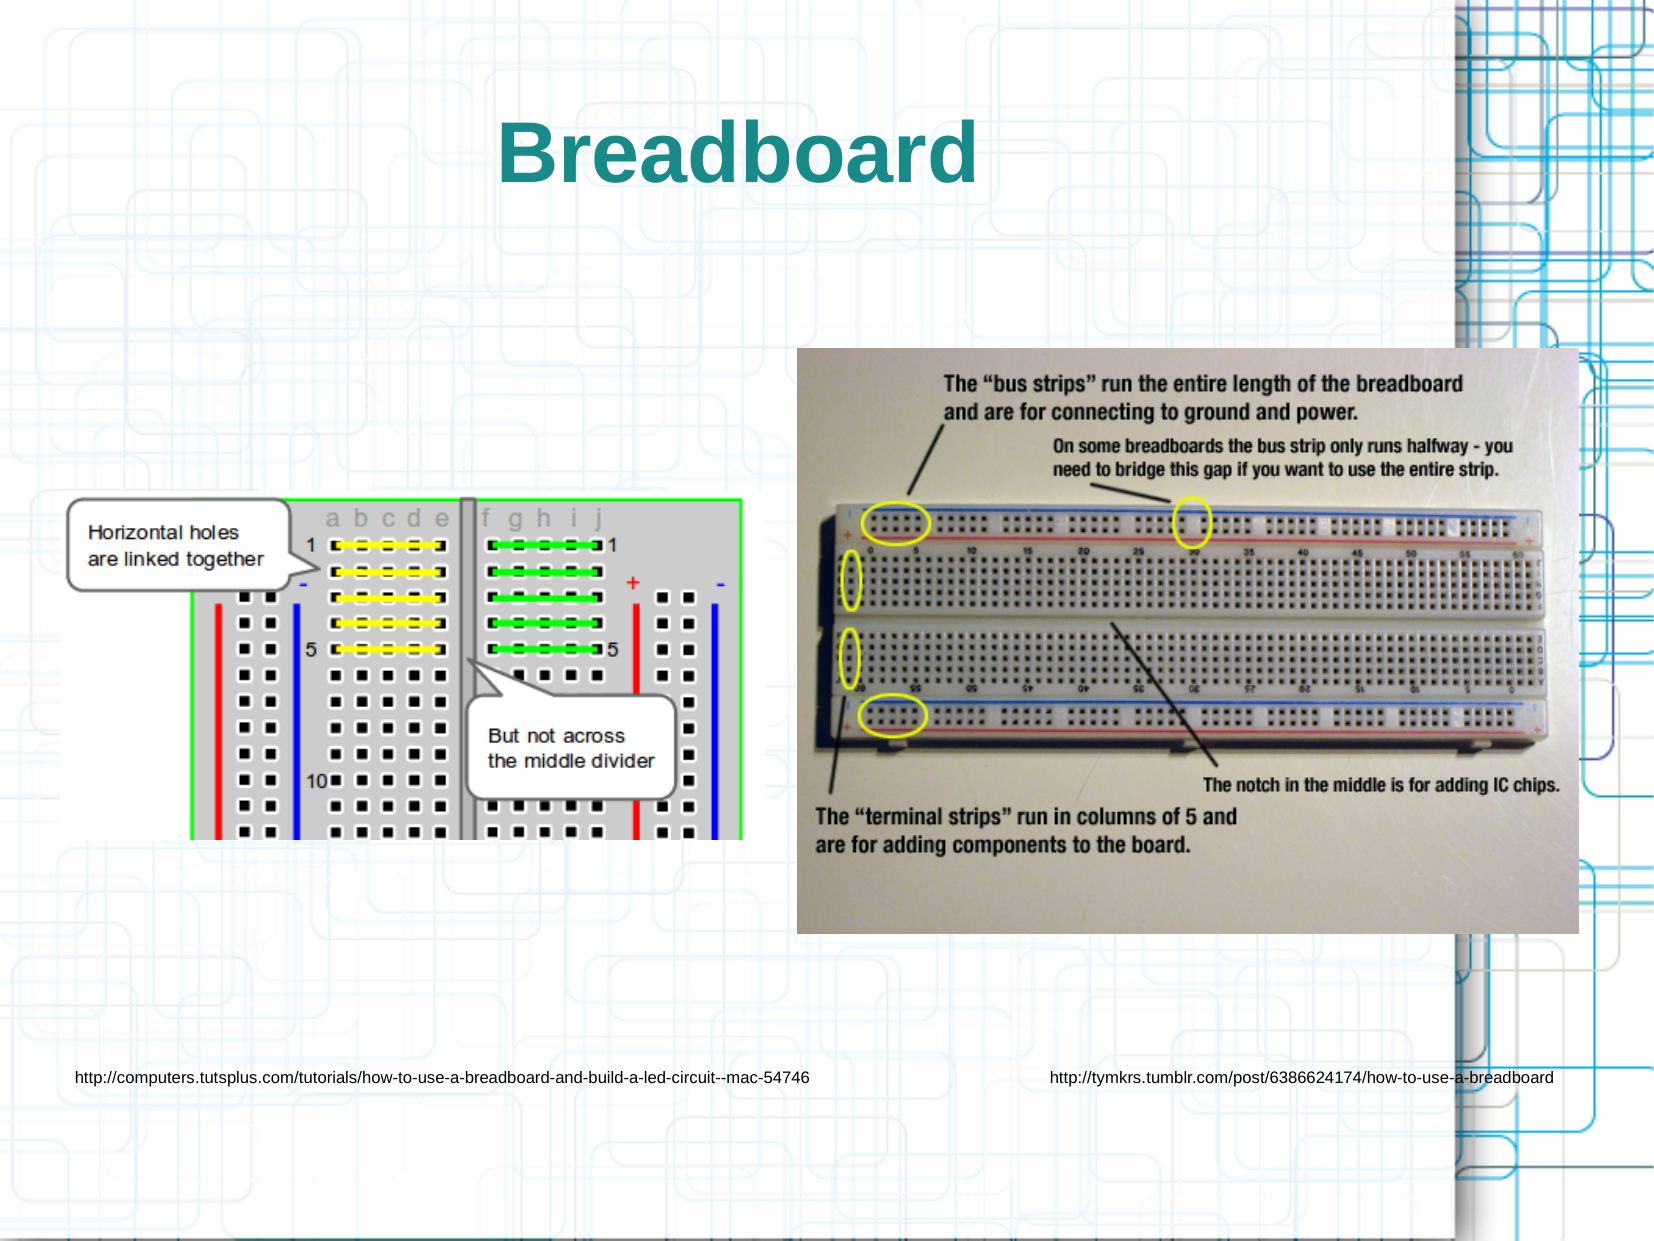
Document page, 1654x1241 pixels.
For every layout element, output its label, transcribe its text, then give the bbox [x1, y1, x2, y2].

title Breadboard [59, 49, 1418, 257]
text_box http://computers.tutsplus.com/tutorials/how-to-use-a-breadboard-and-build-a-led-circuit--mac-54746 [60, 1061, 826, 1096]
picture [0, 0, 1654, 1241]
text_box http://tymkrs.tumblr.com/post/6386624174/how-to-use-a-breadboard [1035, 1061, 1570, 1096]
